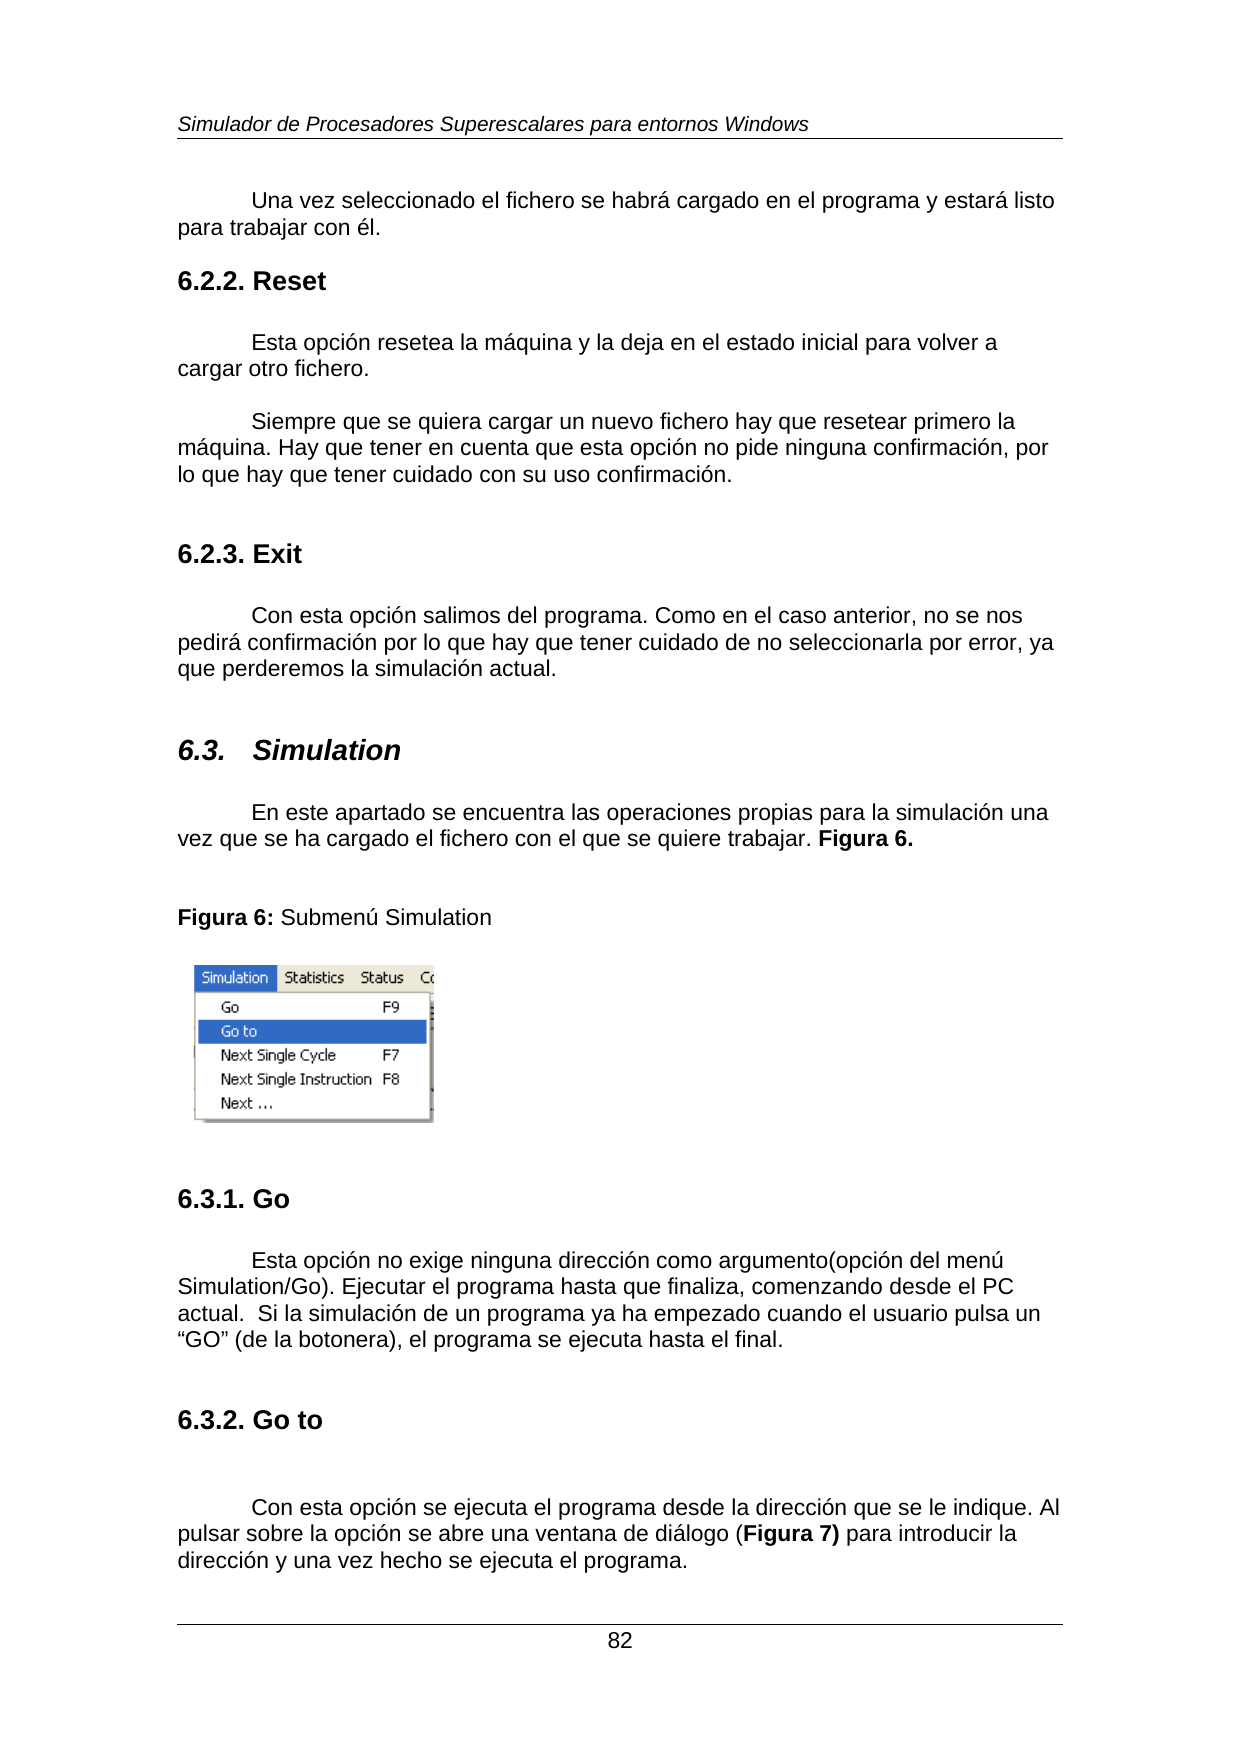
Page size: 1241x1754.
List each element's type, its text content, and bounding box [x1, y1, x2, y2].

text Siempre que se quiera cargar un nuevo fichero hay que resetear primero la máquina. Hay que tener en cuenta que esta opción no pide ninguna confirmación, por lo que hay que tener cuidado con su uso confirmación. [177, 408, 1063, 487]
subtitle Exit [177, 538, 1063, 569]
text Con esta opción se ejecuta el programa desde la dirección que se le indique. Al pulsar sobre la opción se abre una ventana de diálogo (Figura 7) para introducir la dirección y una vez hecho se ejecuta el programa. [177, 1494, 1063, 1573]
subtitle Simulation [177, 732, 1063, 766]
text En este apartado se encuentra las operaciones propias para la simulación una vez que se ha cargado el fichero con el que se quiere trabajar. Figura 6. [177, 799, 1063, 851]
text Esta opción no exige ninguna dirección como argumento(opción del menú Simulation/Go). Ejecutar el programa hasta que finaliza, comenzando desde el PC actual. Si la simulación de un programa ya ha empezado cuando el usuario pulsa un “GO” (de la botonera), el programa se ejecuta hasta el final. [177, 1247, 1063, 1352]
subtitle Go to [177, 1404, 1063, 1435]
text Una vez seleccionado el fichero se habrá cargado en el programa y estará listo para trabajar con él. [177, 187, 1063, 240]
subtitle Reset [177, 265, 1063, 296]
text Esta opción resetea la máquina y la deja en el estado inicial para volver a cargar otro fichero. [177, 329, 1063, 381]
subtitle Go [177, 1183, 1063, 1214]
text Con esta opción salimos del programa. Como en el caso anterior, no se nos pedirá confirmación por lo que hay que tener cuidado de no seleccionarla por error, ya que perderemos la simulación actual. [177, 602, 1063, 681]
picture [193, 965, 434, 1123]
text Figura 6: Submenú Simulation [177, 904, 1063, 930]
